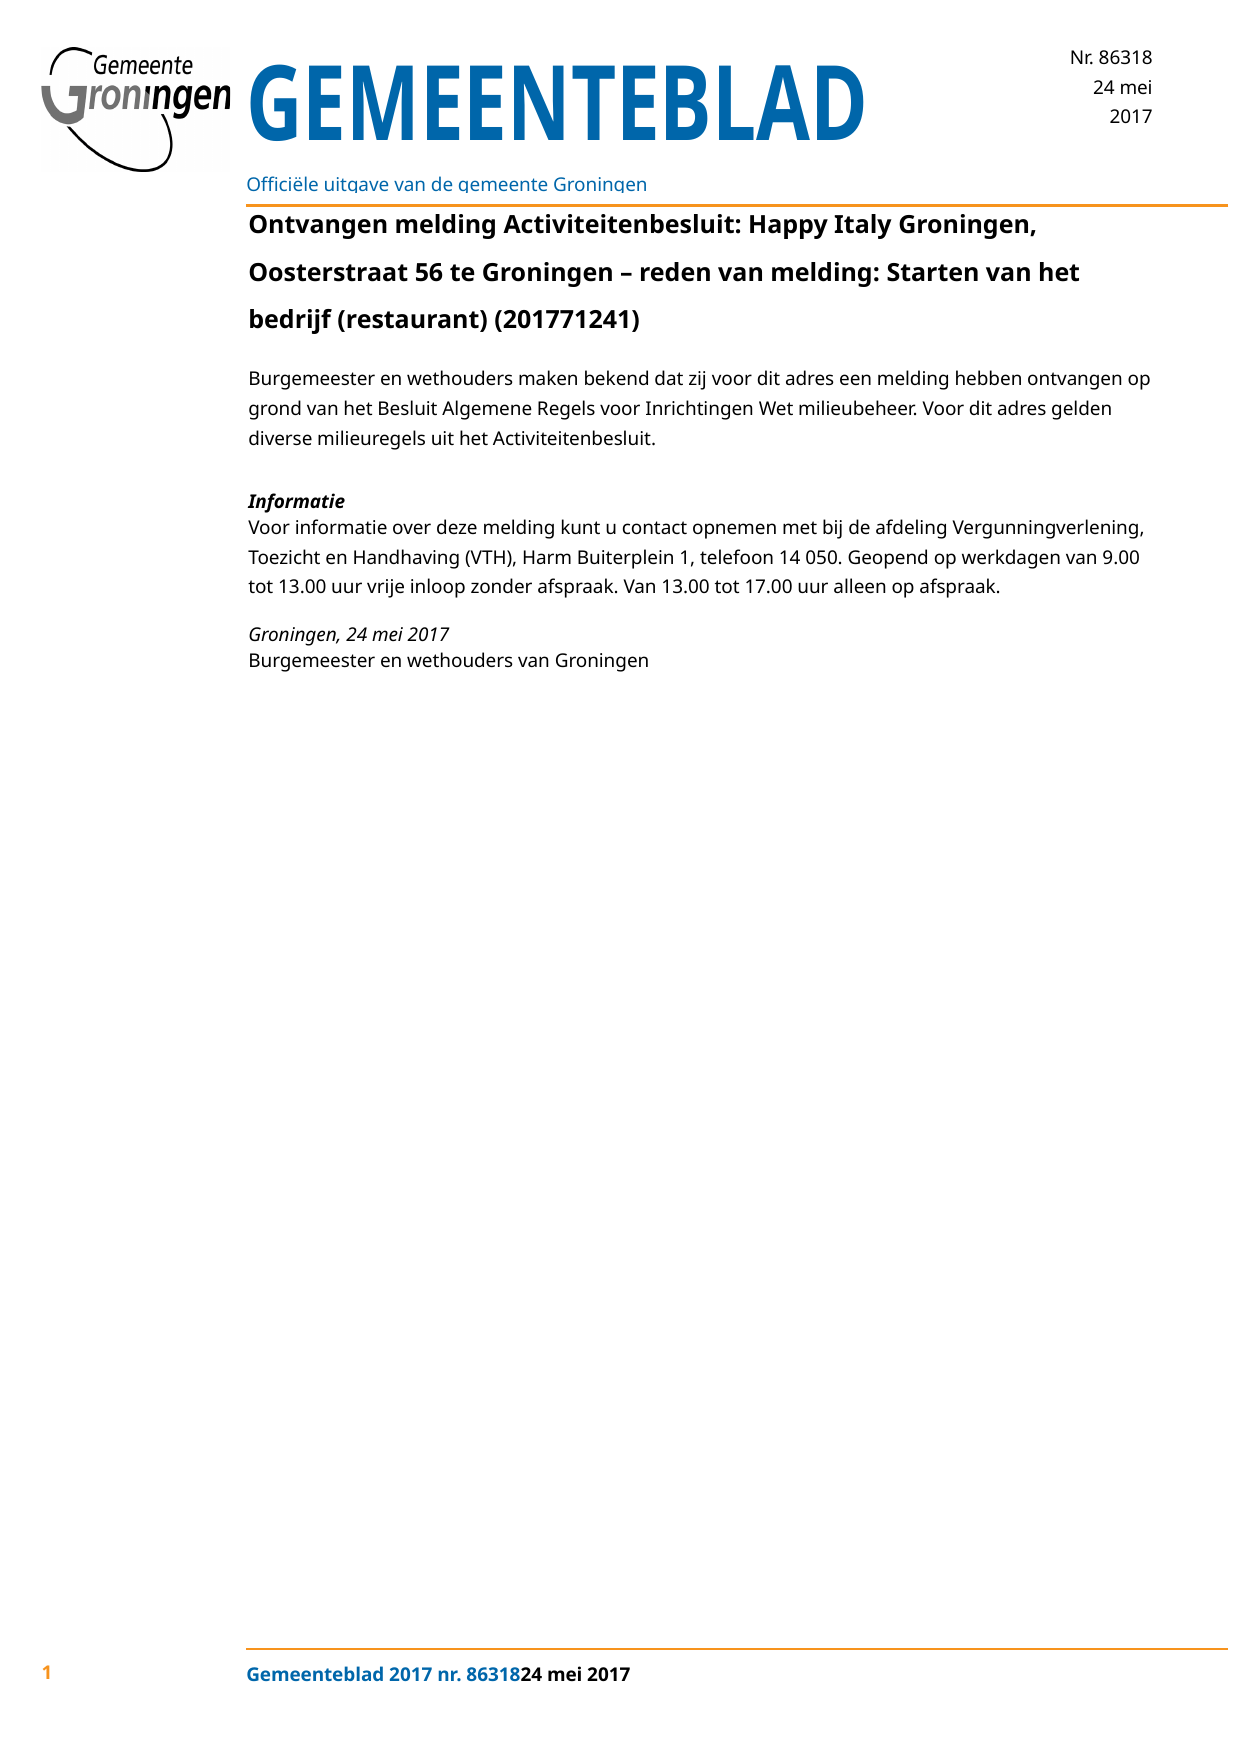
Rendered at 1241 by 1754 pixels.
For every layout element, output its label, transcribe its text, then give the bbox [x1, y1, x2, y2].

text Ontvangen melding Activiteitenbesluit: Happy Italy Groningen, Oosterstraat 56 te Groningen – reden van melding: Starten van het bedrijf (restaurant) (201771241) [248, 207, 1152, 336]
text Groningen, 24 mei 2017 [248, 621, 1152, 647]
picture [41, 47, 231, 172]
text Voor informatie over deze melding kunt u contact opnemen met bij de afdeling Vergunningverlening, Toezicht en Handhaving (VTH), Harm Buiterplein 1, telefoon 14 050. Geopend op werkdagen van 9.00 tot 13.00 uur vrije inloop zonder afspraak. Van 13.00 tot 17.00 uur alleen op afspraak. [248, 514, 1152, 599]
text Informatie [248, 489, 1152, 514]
text Burgemeester en wethouders van Groningen [248, 647, 1152, 673]
text Burgemeester en wethouders maken bekend dat zij voor dit adres een melding hebben ontvangen op grond van het Besluit Algemene Regels voor Inrichtingen Wet milieubeheer. Voor dit adres gelden diverse milieuregels uit het Activiteitenbesluit. [248, 366, 1152, 450]
